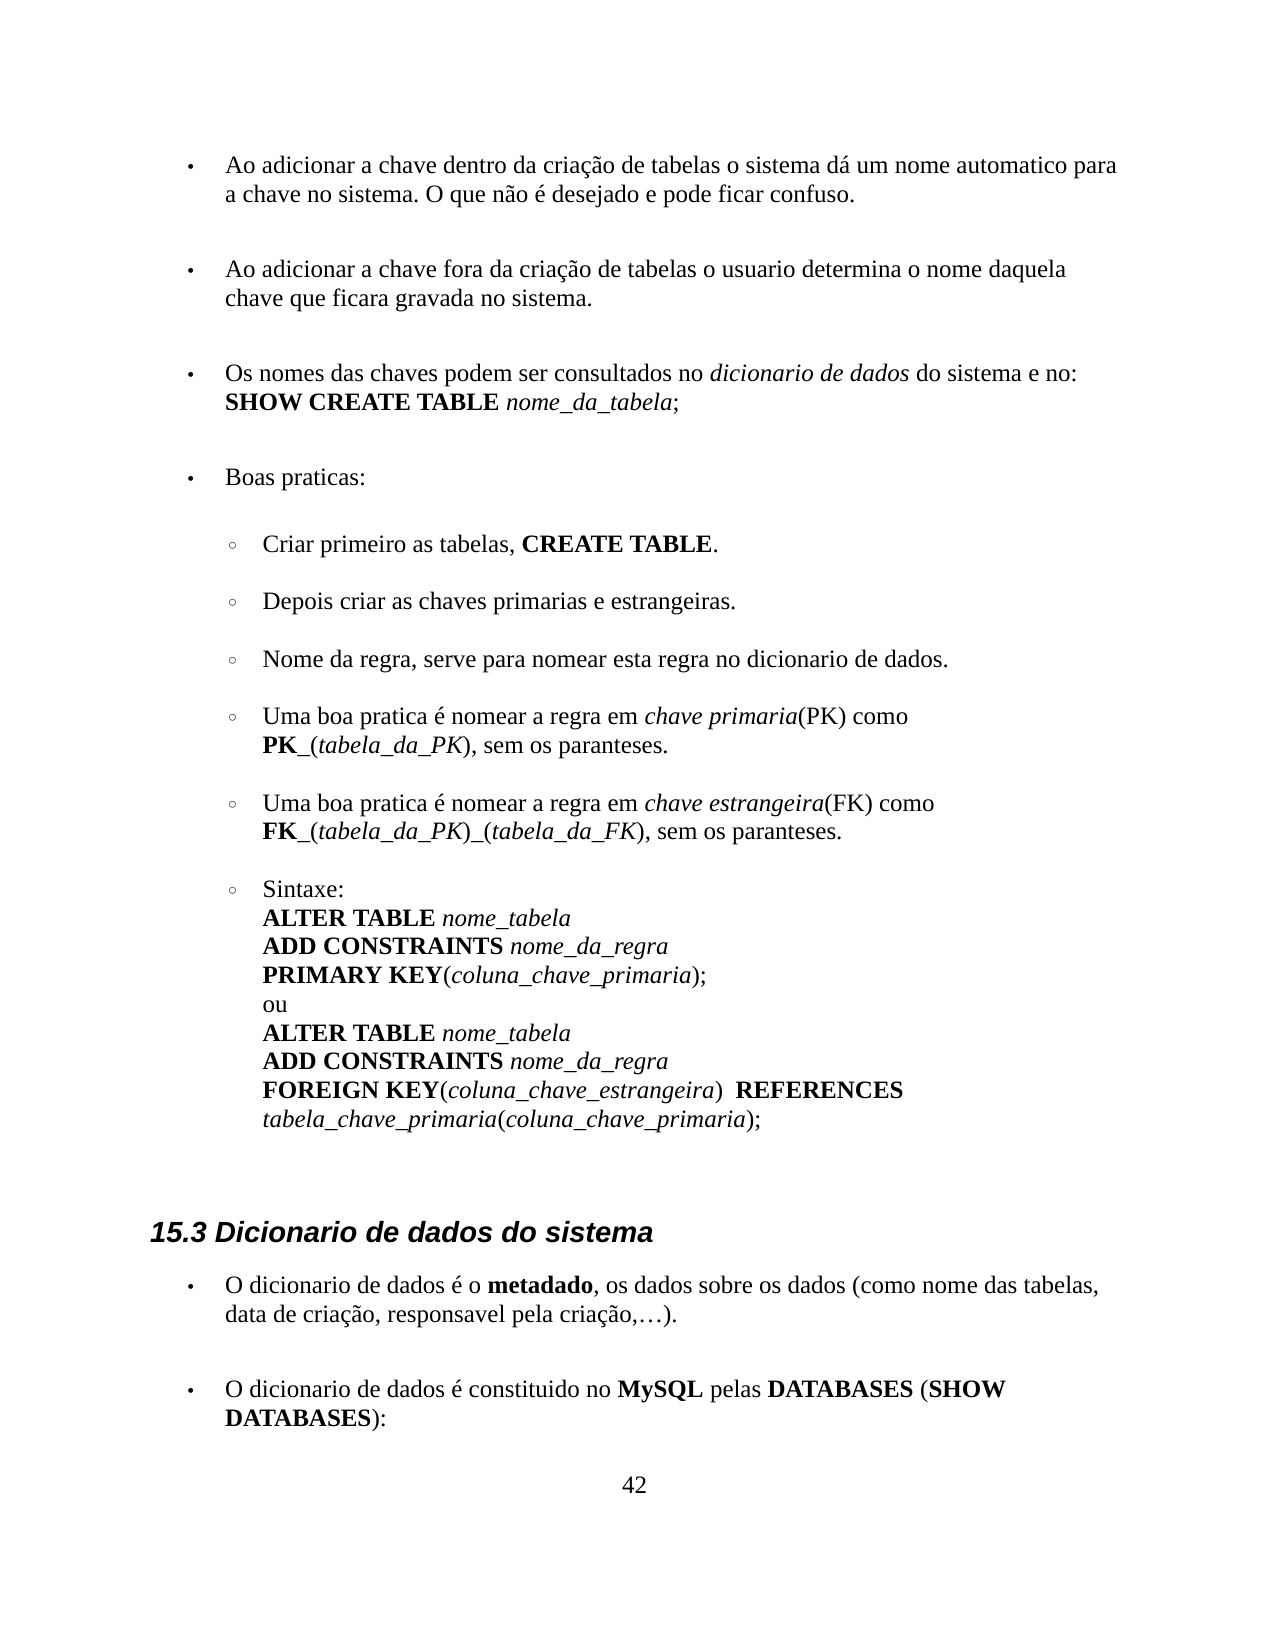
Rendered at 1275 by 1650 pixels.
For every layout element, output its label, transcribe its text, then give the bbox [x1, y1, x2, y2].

list Nome da regra, serve para nomear esta regra no dicionario de dados. [225, 644, 1125, 701]
list O dicionario de dados é constituido no MySQL pelas DATABASES (SHOW DATABASES): [187, 1374, 1125, 1432]
list Os nomes das chaves podem ser consultados no dicionario de dados do sistema e no: SHOW CREATE TABLE nome_da_tabela; [187, 358, 1125, 444]
list Ao adicionar a chave fora da criação de tabelas o usuario determina o nome daquela chave que ficara gravada no sistema. [187, 254, 1125, 340]
list Uma boa pratica é nomear a regra em chave primaria(PK) como PK_(tabela_da_PK), sem os paranteses. [225, 701, 1125, 788]
list Criar primeiro as tabelas, CREATE TABLE. [225, 529, 1125, 586]
subtitle 15.3 Dicionario de dados do sistema [150, 1215, 1125, 1249]
list Sintaxe: ALTER TABLE nome_tabela ADD CONSTRAINTS nome_da_regra PRIMARY KEY(coluna_chave_primaria); ou ALTER TABLE nome_tabela ADD CONSTRAINTS nome_da_regra FOREIGN KEY(coluna_chave_estrangeira) REFERENCES tabela_chave_primaria(coluna_chave_primaria); [225, 874, 1125, 1161]
list Ao adicionar a chave dentro da criação de tabelas o sistema dá um nome automatico para a chave no sistema. O que não é desejado e pode ficar confuso. [187, 150, 1125, 236]
list Boas praticas: [187, 462, 1125, 520]
list Depois criar as chaves primarias e estrangeiras. [225, 586, 1125, 644]
list Uma boa pratica é nomear a regra em chave estrangeira(FK) como FK_(tabela_da_PK)_(tabela_da_FK), sem os paranteses. [225, 788, 1125, 874]
list O dicionario de dados é o metadado, os dados sobre os dados (como nome das tabelas, data de criação, responsavel pela criação,…). [187, 1270, 1125, 1356]
